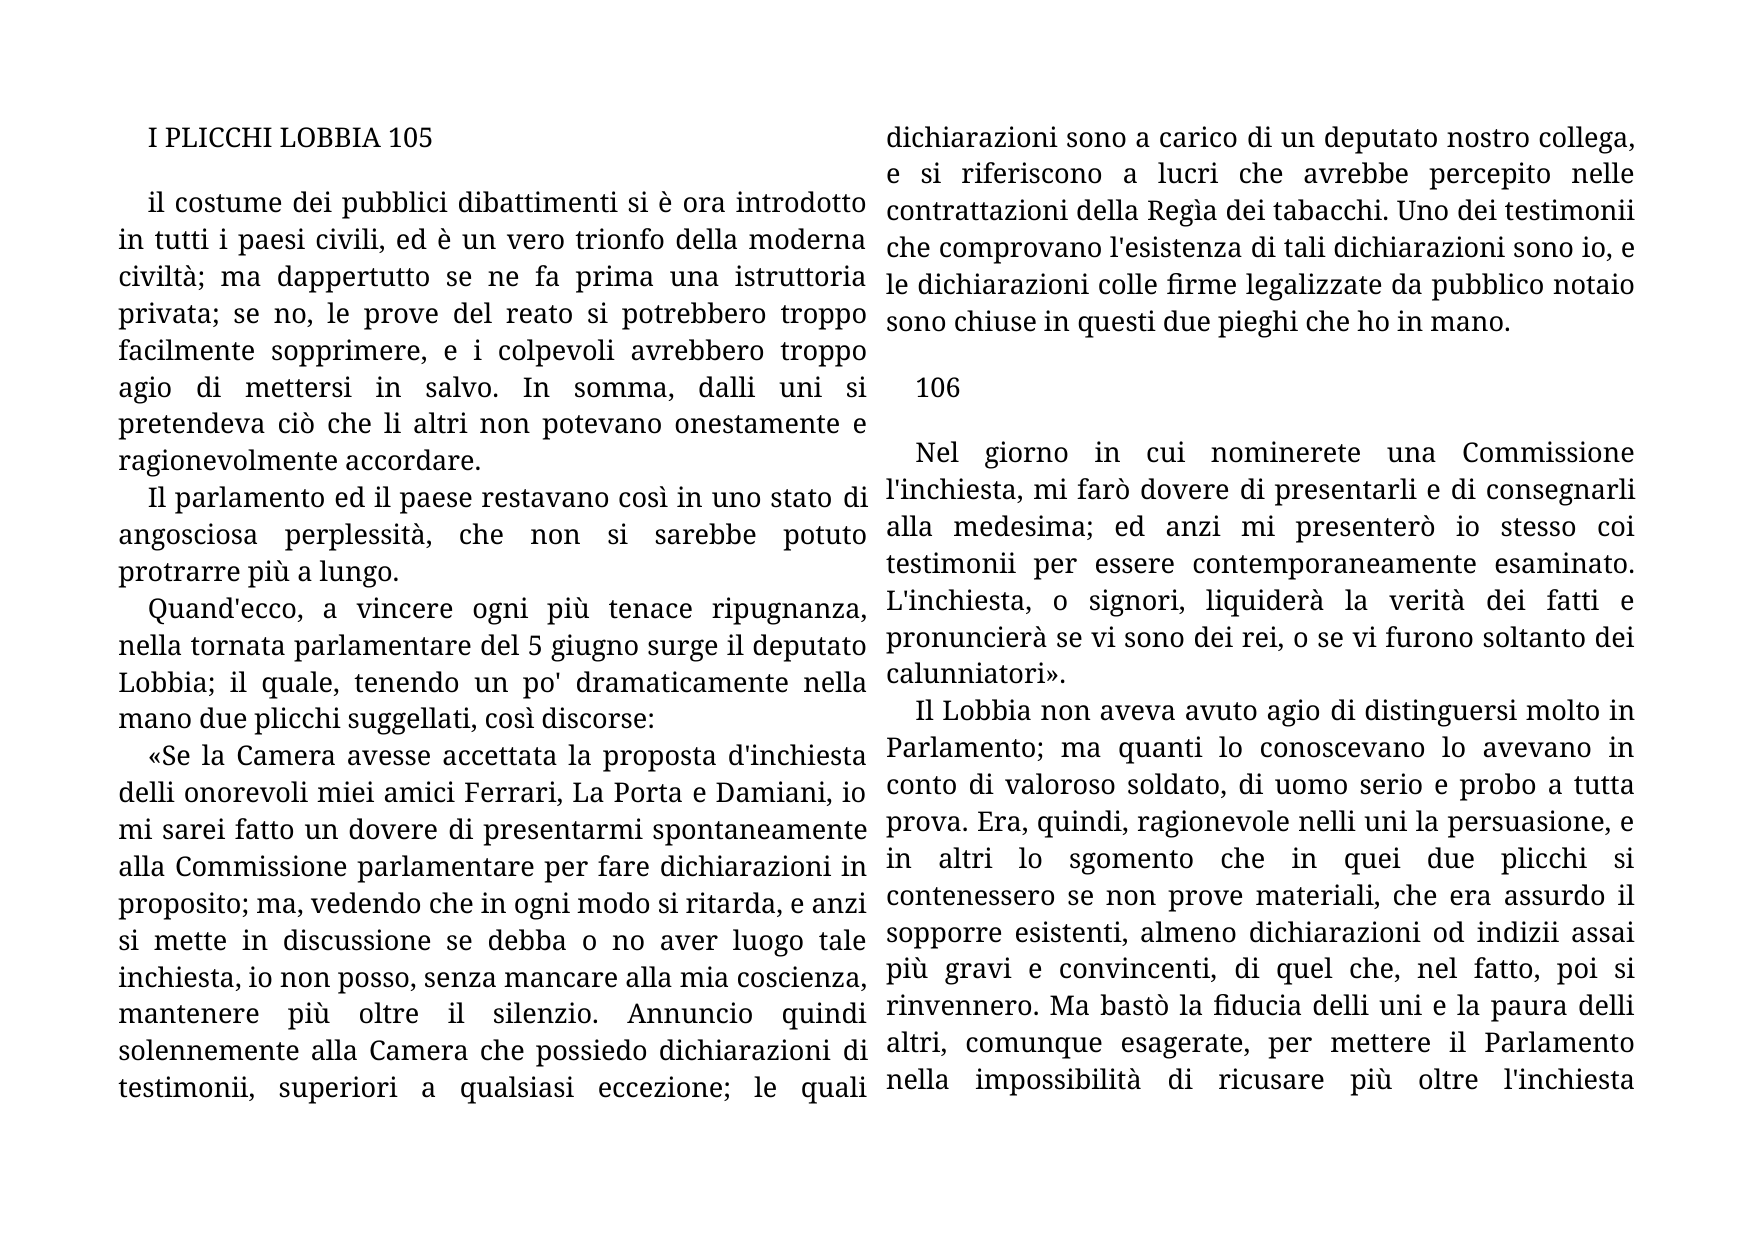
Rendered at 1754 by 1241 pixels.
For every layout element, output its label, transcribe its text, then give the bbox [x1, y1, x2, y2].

text I PLICCHI LOBBIA 105 [118, 118, 868, 155]
text 106 [886, 368, 1636, 405]
text Il parlamento ed il paese restavano così in uno stato di angosciosa perplessità, che non si sarebbe potuto protrarre più a lungo. [118, 479, 868, 589]
text Nel giorno in cui nominerete una Commissione l'inchiesta, mi farò dovere di presentarli e di consegnarli alla medesima; ed anzi mi presenterò io stesso coi testimonii per essere contemporaneamente esaminato. L'inchiesta, o signori, liquiderà la verità dei fatti e pronuncierà se vi sono dei rei, o se vi furono soltanto dei calunniatori». [886, 434, 1636, 692]
text «Se la Camera avesse accettata la proposta d'inchiesta delli onorevoli miei amici Ferrari, La Porta e Damiani, io mi sarei fatto un dovere di presentarmi spontaneamente alla Commissione parlamentare per fare dichiarazioni in proposito; ma, vedendo che in ogni modo si ritarda, e anzi si mette in discussione se debba o no aver luogo tale inchiesta, io non posso, senza mancare alla mia coscienza, mantenere più oltre il silenzio. Annuncio quindi solennemente alla Camera che possiedo dichiarazioni di testimonii, superiori a qualsiasi eccezione; le quali [118, 737, 868, 1106]
text dichiarazioni sono a carico di un deputato nostro collega, e si riferiscono a lucri che avrebbe percepito nelle contrattazioni della Regìa dei tabacchi. Uno dei testimonii che comprovano l'esistenza di tali dichiarazioni sono io, e le dichiarazioni colle firme legalizzate da pubblico notaio sono chiuse in questi due pieghi che ho in mano. [886, 118, 1636, 339]
text il costume dei pubblici dibattimenti si è ora introdotto in tutti i paesi civili, ed è un vero trionfo della moderna civiltà; ma dappertutto se ne fa prima una istruttoria privata; se no, le prove del reato si potrebbero troppo facilmente sopprimere, e i colpevoli avrebbero troppo agio di mettersi in salvo. In somma, dalli uni si pretendeva ciò che li altri non potevano onestamente e ragionevolmente accordare. [118, 184, 868, 479]
text Il Lobbia non aveva avuto agio di distinguersi molto in Parlamento; ma quanti lo conoscevano lo avevano in conto di valoroso soldato, di uomo serio e probo a tutta prova. Era, quindi, ragionevole nelli uni la persuasione, e in altri lo sgomento che in quei due plicchi si contenessero se non prove materiali, che era assurdo il sopporre esistenti, almeno dichiarazioni od indizii assai più gravi e convincenti, di quel che, nel fatto, poi si rinvennero. Ma bastò la fiducia delli uni e la paura delli altri, comunque esagerate, per mettere il Parlamento nella impossibilità di ricusare più oltre l'inchiesta [886, 692, 1636, 1097]
text Quand'ecco, a vincere ogni più tenace ripugnanza, nella tornata parlamentare del 5 giugno surge il deputato Lobbia; il quale, tenendo un po' dramaticamente nella mano due plicchi suggellati, così discorse: [118, 589, 868, 737]
